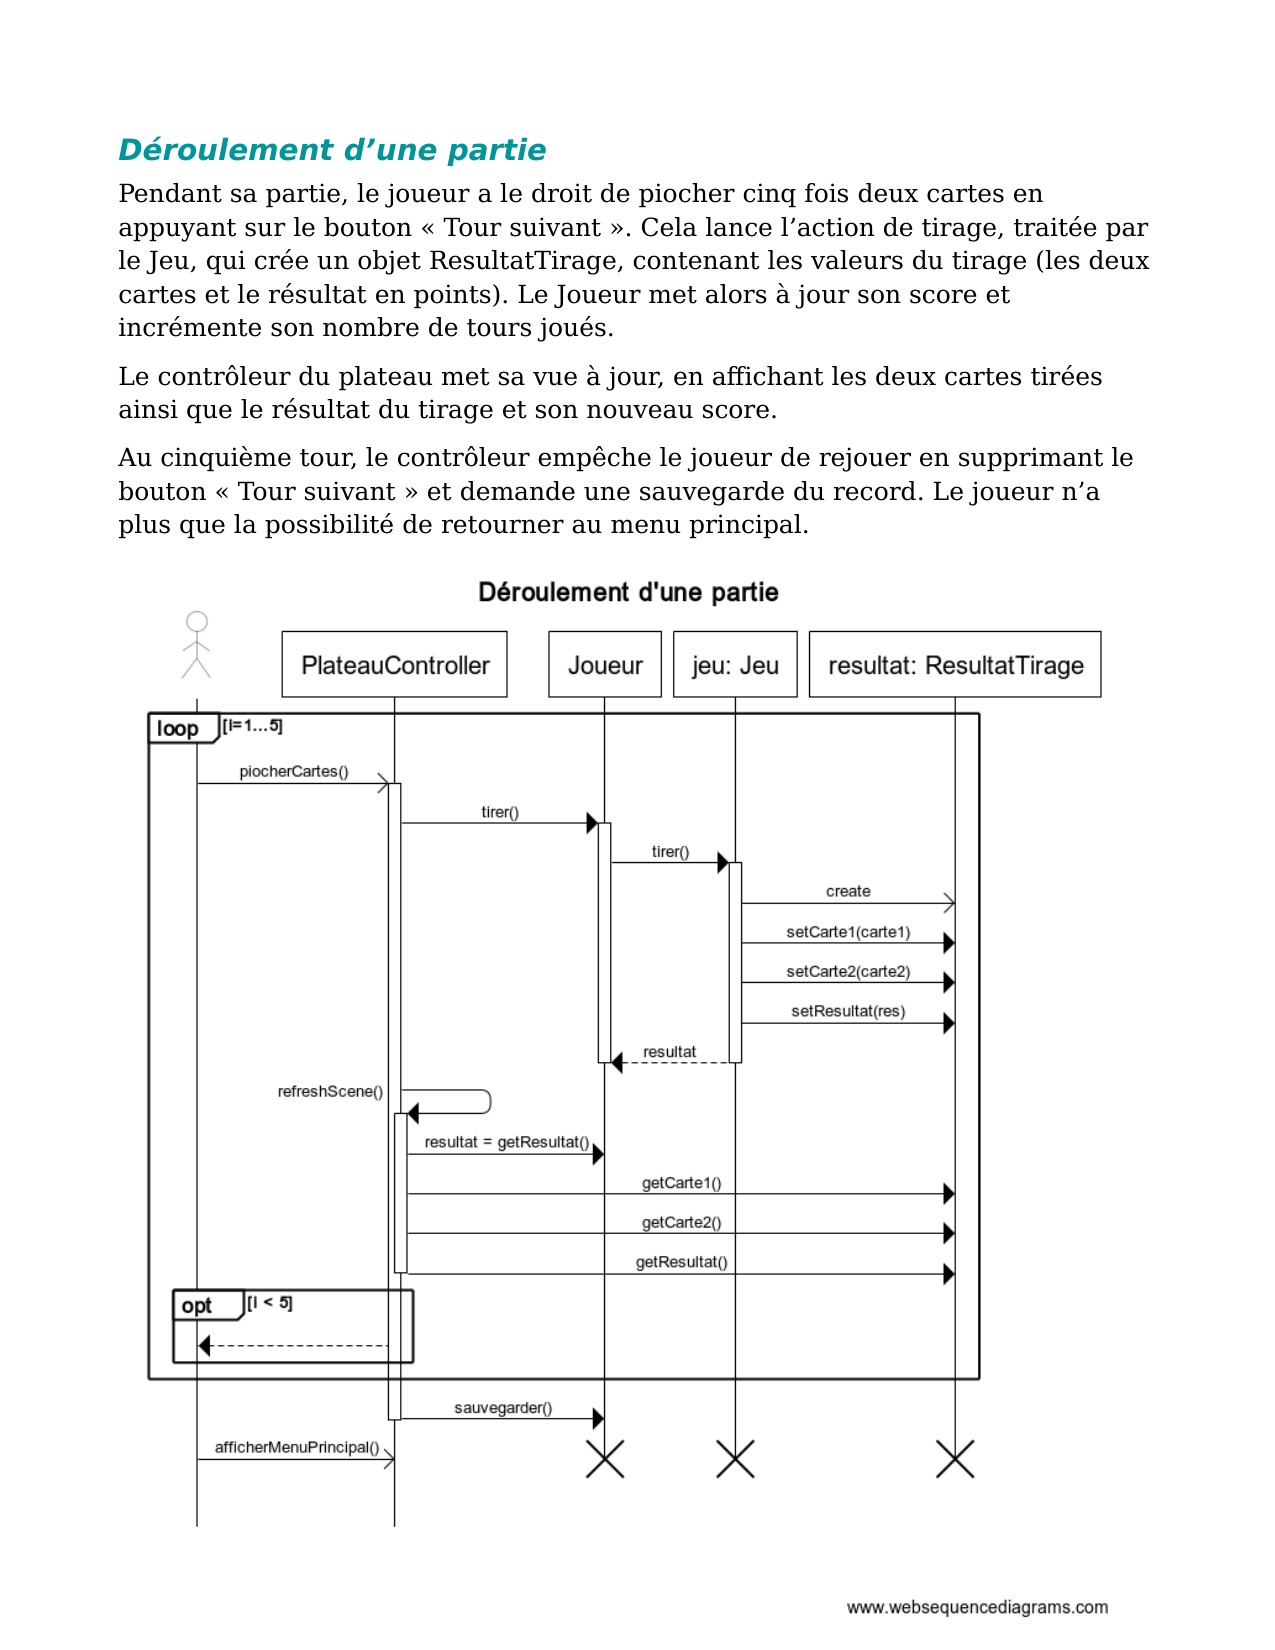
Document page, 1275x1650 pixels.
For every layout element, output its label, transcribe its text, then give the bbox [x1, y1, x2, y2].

picture [136, 563, 1119, 1627]
text Au cinquième tour, le contrôleur empêche le joueur de rejouer en supprimant le bouton « Tour suivant » et demande une sauvegarde du record. Le joueur n’a plus que la possibilité de retourner au menu principal. [118, 443, 1157, 539]
subtitle Déroulement d’une partie [118, 133, 1157, 167]
text Pendant sa partie, le joueur a le droit de piocher cinq fois deux cartes en appuyant sur le bouton « Tour suivant ». Cela lance l’action de tirage, traitée par le Jeu, qui crée un objet ResultatTirage, contenant les valeurs du tirage (les deux cartes et le résultat en points). Le Joueur met alors à jour son score et incrémente son nombre de tours joués. [118, 179, 1157, 343]
text Le contrôleur du plateau met sa vue à jour, en affichant les deux cartes tirées ainsi que le résultat du tirage et son nouveau score. [118, 362, 1157, 424]
